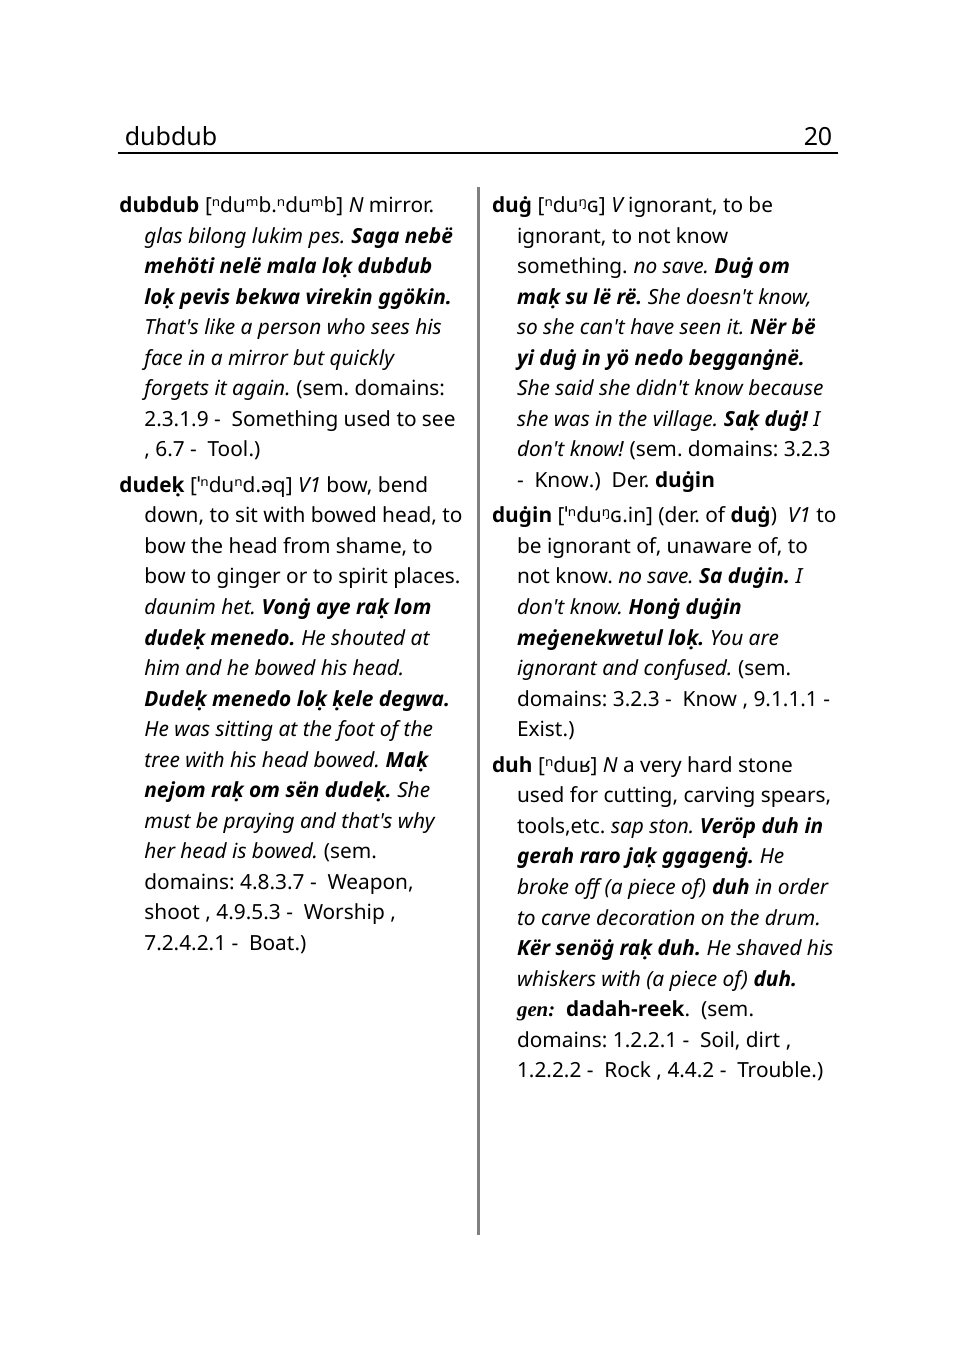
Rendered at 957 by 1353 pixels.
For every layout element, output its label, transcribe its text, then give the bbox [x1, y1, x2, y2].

text duġ [ⁿduᵑɢ] V ignorant, to be ignorant, to not know something. no save. Duġ om maḳ su lë rë. She doesn't know, so she can't have seen it. Nër bë yi duġ in yö nedo begganġnë. She said she didn't know because she was in the village. Saḳ duġ! I don't know! (sem. domains: 3.2.3 - Know.) Der. duġin [492, 188, 837, 497]
text dudeḳ [ˈⁿduⁿd.əq] V1 bow, bend down, to sit with bowed head, to bow the head from shame, to bow to ginger or to spirit places. daunim het. Vonġ aye raḳ lom dudeḳ menedo. He shouted at him and he bowed his head. Dudeḳ menedo loḳ ḳele degwa. He was sitting at the foot of the tree with his head bowed. Maḳ nejom raḳ om sën dudeḳ. She must be praying and that's why her head is bowed. (sem. domains: 4.8.3.7 - Weapon, shoot , 4.9.5.3 - Worship , 7.2.4.2.1 - Boat.) [119, 467, 465, 961]
text dubdub [ⁿduᵐb.ⁿduᵐb] N mirror. glas bilong lukim pes. Saga nebë mehöti nelë mala loḳ dubdub loḳ pevis bekwa virekin ggökin. That's like a person who sees his face in a mirror but quickly forgets it again. (sem. domains: 2.3.1.9 - Something used to see , 6.7 - Tool.) [119, 188, 465, 467]
text duh [ⁿduʁ] N a very hard stone used for cutting, carving spears, tools,etc. sap ston. Veröp duh in gerah raro jaḳ ggagenġ. He broke off (a piece of) duh in order to carve decoration on the drum. Kër senöġ raḳ duh. He shaved his whiskers with (a piece of) duh. gen: dadah-reek. (sem. domains: 1.2.2.1 - Soil, dirt , 1.2.2.2 - Rock , 4.4.2 - Trouble.) [492, 747, 837, 1088]
text duġin [ˈⁿduᵑɢ.in] (der. of duġ) V1 to be ignorant of, unaware of, to not know. no save. Sa duġin. I don't know. Honġ duġin meġenekwetul loḳ. You are ignorant and confused. (sem. domains: 3.2.3 - Know , 9.1.1.1 - Exist.) [492, 497, 837, 747]
